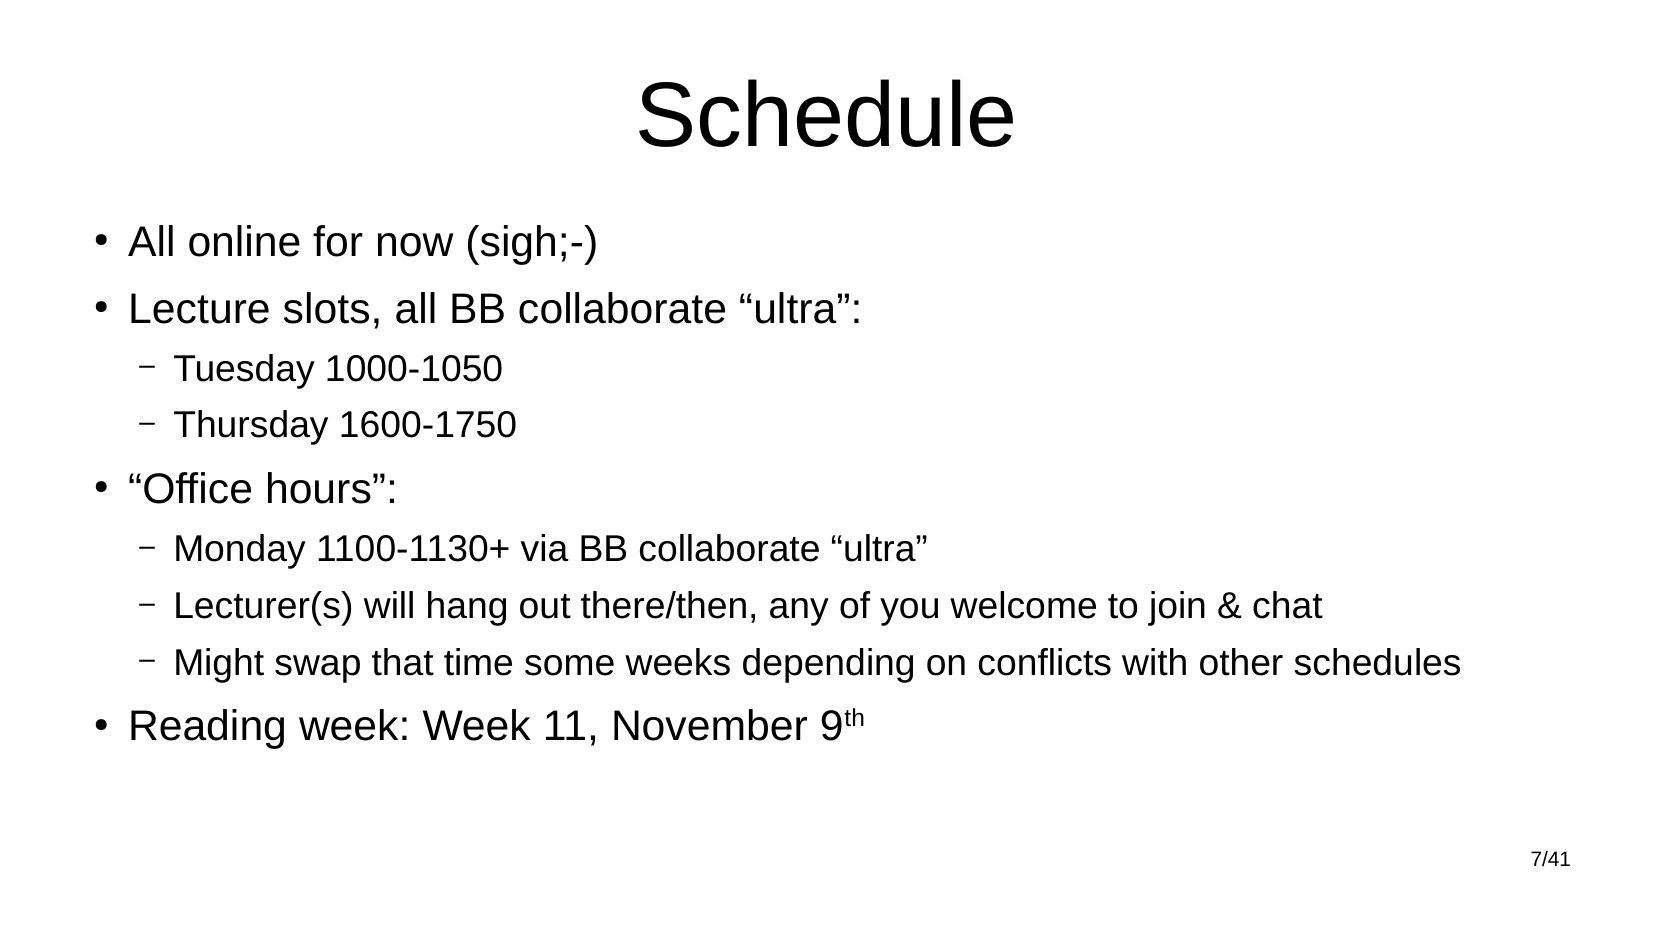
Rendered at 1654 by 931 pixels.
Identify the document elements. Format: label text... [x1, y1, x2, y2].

title Schedule [82, 37, 1571, 193]
list All online for now (sigh;-) Lecture slots, all BB collaborate “ultra”: Tuesday 1000-1050 Thursday 1600-1750 “Office hours”: Monday 1100-1130+ via BB collaborate “ultra” Lecturer(s) will hang out there/then, any of you welcome to join & chat Might swap that time some weeks depending on conflicts with other schedules Reading week: Week 11, November 9th [82, 217, 1571, 758]
